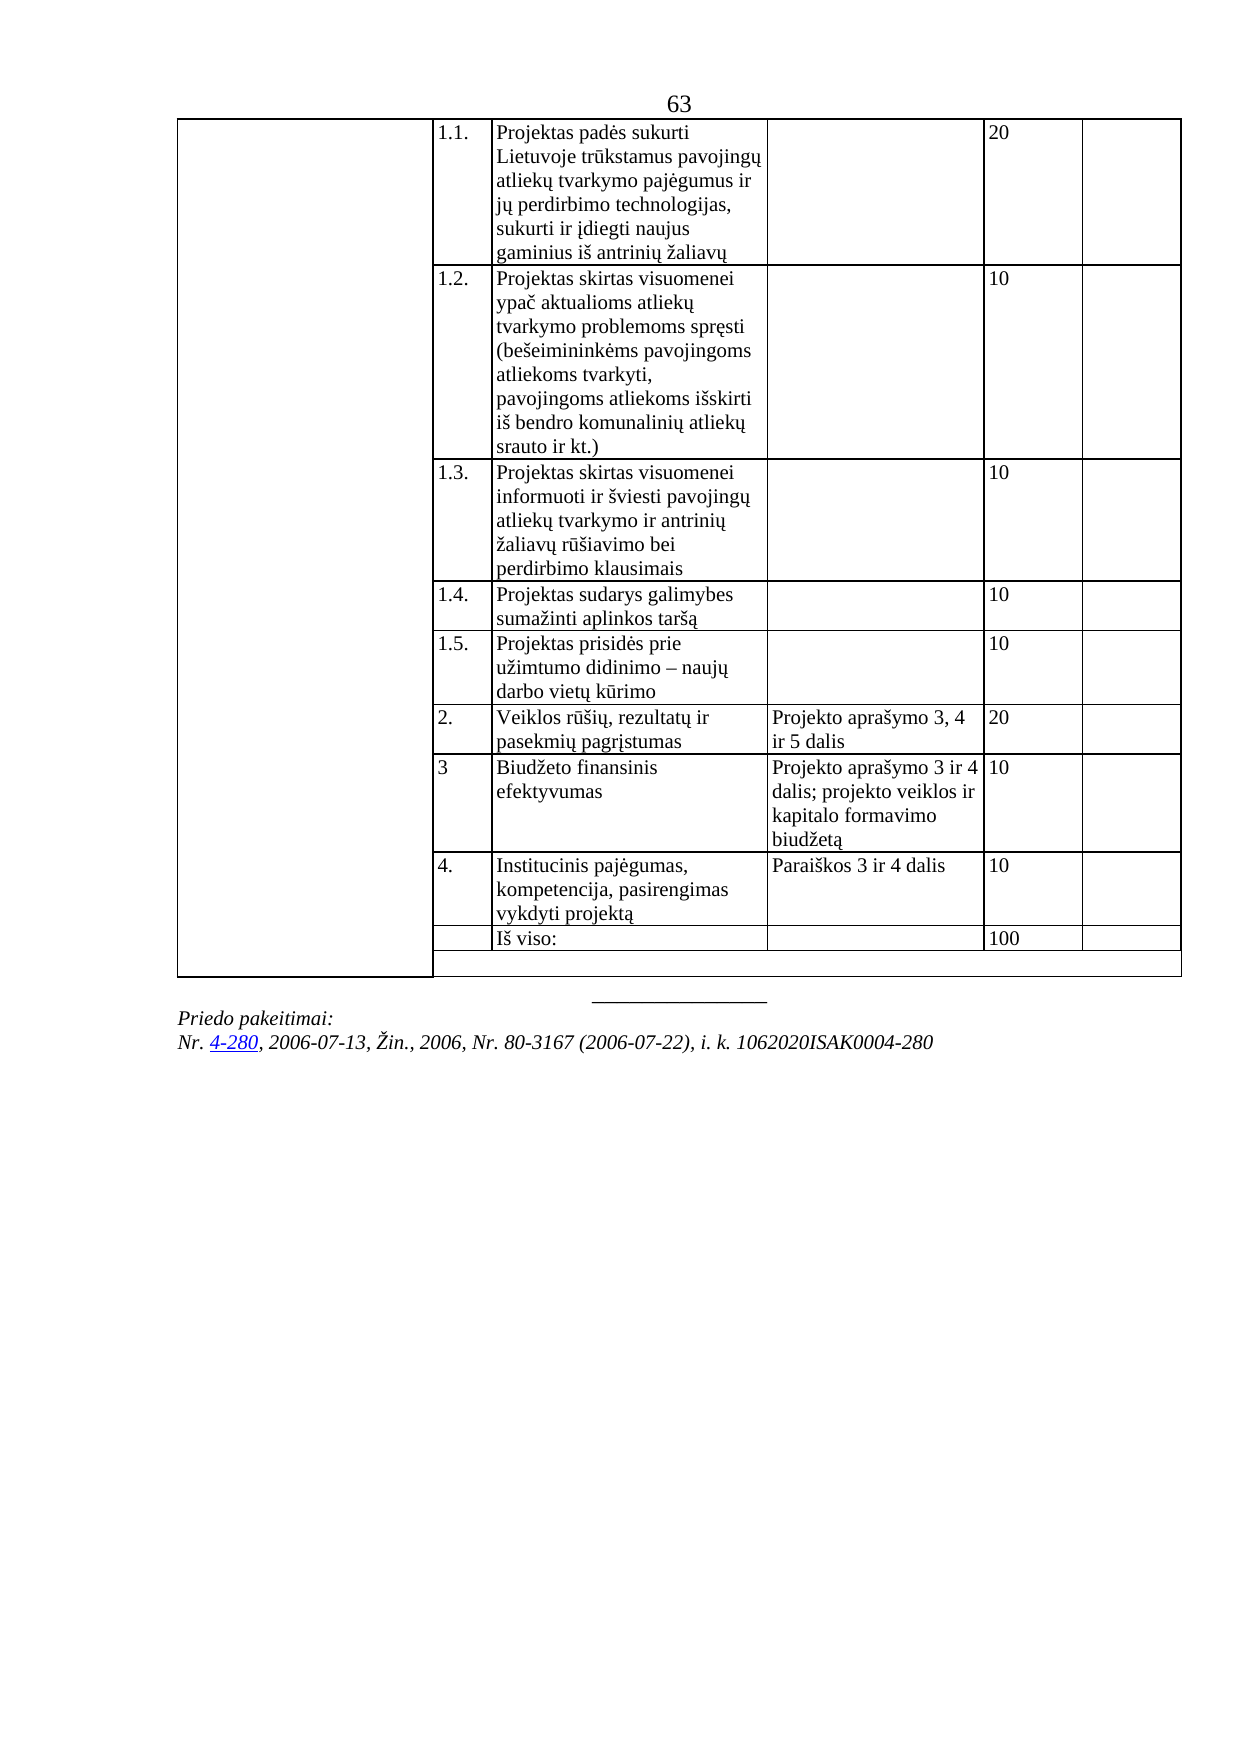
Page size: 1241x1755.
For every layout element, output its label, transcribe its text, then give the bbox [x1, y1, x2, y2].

table_cell 10 [985, 460, 1082, 580]
text ______________ [177, 977, 1181, 1006]
table_cell 100 [985, 926, 1082, 950]
table_cell Institucinis pajėgumas, kompetencija, pasirengimas vykdyti projektą [493, 853, 767, 925]
table_cell [768, 120, 983, 264]
table_cell [434, 951, 1181, 976]
table_cell [1083, 926, 1180, 950]
table_cell 10 [985, 266, 1082, 458]
table_cell [1083, 631, 1180, 703]
table_cell [1083, 853, 1180, 925]
table_cell 10 [985, 582, 1082, 630]
table_cell 20 [985, 120, 1082, 264]
table_cell [768, 582, 983, 630]
table_cell Projektas padės sukurti Lietuvoje trūkstamus pavojingų atliekų tvarkymo pajėgumus ir jų perdirbimo technologijas, sukurti ir įdiegti naujus gaminius iš antrinių žaliavų [493, 120, 767, 264]
table_cell 10 [985, 631, 1082, 703]
table_cell [1083, 266, 1180, 458]
table_cell [1083, 755, 1180, 851]
table_cell 1.1. [434, 120, 491, 264]
table_cell [1083, 120, 1180, 264]
table_cell 10 [985, 755, 1082, 851]
table_cell 1.5. [434, 631, 491, 703]
table_cell 2. [434, 705, 491, 753]
text Priedo pakeitimai: [177, 1006, 1181, 1030]
table_cell Projektas prisidės prie užimtumo didinimo – naujų darbo vietų kūrimo [493, 631, 767, 703]
table_cell 1.4. [434, 582, 491, 630]
table_cell 4. [434, 853, 491, 925]
table_cell Projektas sudarys galimybes sumažinti aplinkos taršą [493, 582, 767, 630]
table_cell [178, 120, 432, 976]
table_cell [1083, 705, 1180, 753]
table_cell Veiklos rūšių, rezultatų ir pasekmių pagrįstumas [493, 705, 767, 753]
table_cell 1.2. [434, 266, 491, 458]
table_cell Projektas skirtas visuomenei ypač aktualioms atliekų tvarkymo problemoms spręsti (bešeimininkėms pavojingoms atliekoms tvarkyti, pavojingoms atliekoms išskirti iš bendro komunalinių atliekų srauto ir kt.) [493, 266, 767, 458]
table_cell Projekto aprašymo 3 ir 4 dalis; projekto veiklos ir kapitalo formavimo biudžetą [768, 755, 983, 851]
table_cell Projekto aprašymo 3, 4 ir 5 dalis [768, 705, 983, 753]
table_cell Projektas skirtas visuomenei informuoti ir šviesti pavojingų atliekų tvarkymo ir antrinių žaliavų rūšiavimo bei perdirbimo klausimais [493, 460, 767, 580]
table_cell 10 [985, 853, 1082, 925]
table_cell [768, 266, 983, 458]
table_cell Iš viso: [493, 926, 767, 950]
table_cell [768, 631, 983, 703]
table_cell Paraiškos 3 ir 4 dalis [768, 853, 983, 925]
text Nr. 4-280, 2006-07-13, Žin., 2006, Nr. 80-3167 (2006-07-22), i. k. 1062020ISAK0004-280 [177, 1030, 1181, 1054]
table_cell Biudžeto finansinis efektyvumas [493, 755, 767, 851]
table_cell [768, 460, 983, 580]
table_cell [1083, 460, 1180, 580]
table_cell [434, 926, 491, 950]
table_cell 1.3. [434, 460, 491, 580]
table_cell [768, 926, 983, 950]
table_cell 20 [985, 705, 1082, 753]
table_cell 3 [434, 755, 491, 851]
table_cell [1083, 582, 1180, 630]
